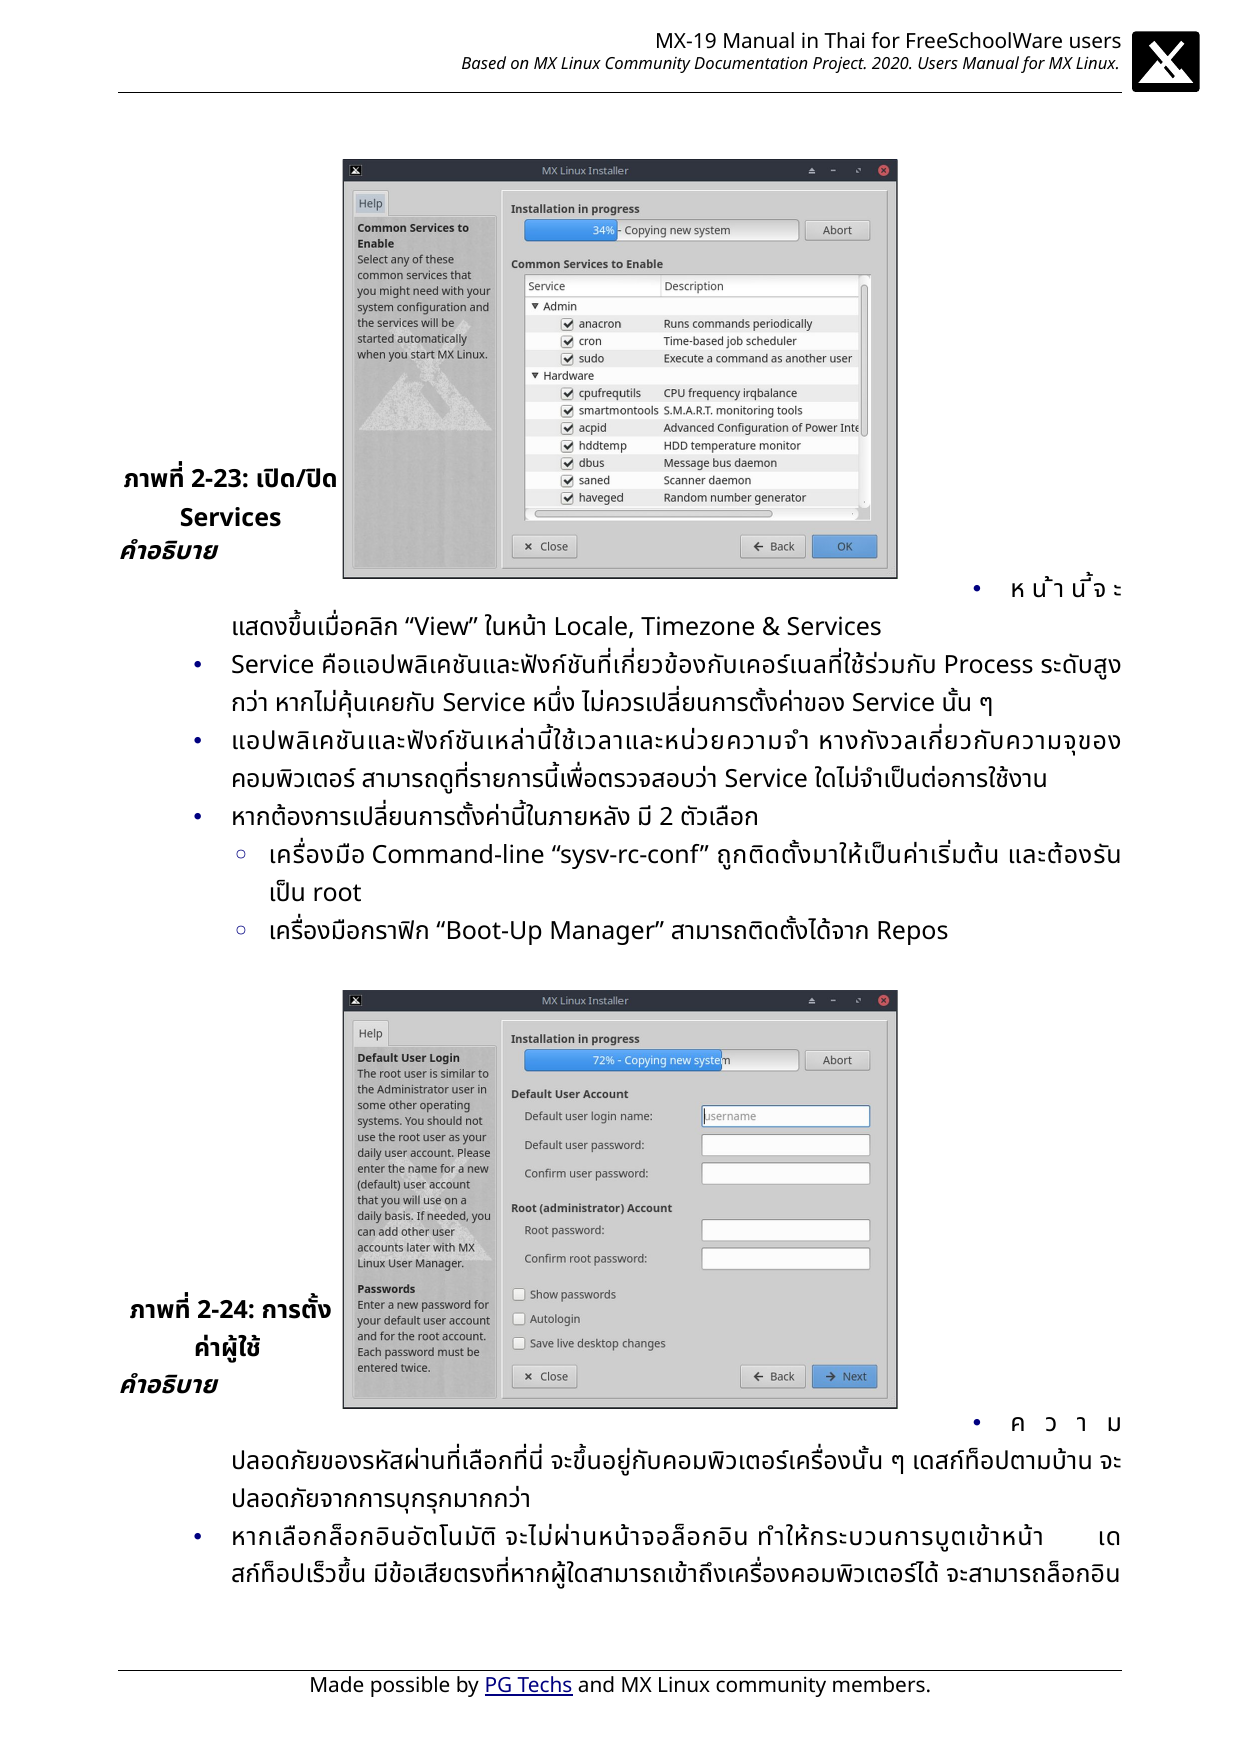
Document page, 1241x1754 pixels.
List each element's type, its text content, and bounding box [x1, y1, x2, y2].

list เครื่องมือกราฟิก “Boot-Up Manager” สามารถติดตั้งได้จาก Repos [231, 913, 1122, 951]
list Service คือแอปพลิเคชันและฟังก์ชันที่เกี่ยวข้องกับเคอร์เนลที่ใช้ร่วมกับProcess ระดับสูงกว่า หากไม่คุ้นเคยกับ Service หนึ่ง ไม่ควรเปลี่ยนการตั้งค่าของ Service นั้น ๆ [193, 647, 1122, 723]
list เครื่องมือCommand-line “sysv-rc-conf” ถูกติดตั้งมาให้เป็นค่าเริ่มต้น และต้องรันเป็น root [231, 837, 1122, 913]
list หากต้องการเปลี่ยนการตั้งค่านี้ในภายหลัง มี 2 ตัวเลือก [193, 799, 1122, 837]
list แอปพลิเคชันและฟังก์ชันเหล่านี้ใช้เวลาและหน่วยความจำ หางกังวลเกี่ยวกับความจุของคอมพิวเตอร์ สามารถดูที่รายการนี้เพื่อตรวจสอบว่า Service ใดไม่จำเป็นต่อการใช้งาน [193, 723, 1122, 799]
picture [342, 990, 898, 1409]
text [898, 533, 1122, 571]
text [898, 1367, 1122, 1405]
text ภาพที่ 2-24: การตั้งค่าผู้ใช้ [118, 1291, 342, 1367]
picture [342, 159, 898, 579]
text [898, 461, 1122, 533]
list หากเลือกล็อกอินอัตโนมัติ จะไม่ผ่านหน้าจอล็อกอิน ทำให้กระบวนการบูตเข้าหน้า เดสก์ท็อปเร็วขึ้น มีข้อเสียตรงที่หากผู้ใดสามารถเข้าถึงเครื่องคอมพิวเตอร์ได้ จะสามารถล็อกอิน [193, 1518, 1122, 1594]
text ภาพที่ 2-23: เปิด/ปิด Services [118, 461, 342, 533]
text คำอธิบาย [118, 533, 342, 571]
list หน้านี้จะแสดงขึ้นเมื่อคลิก “View” ในหน้า Locale, Timezone & Services [193, 571, 1122, 647]
text คำอธิบาย [118, 1367, 342, 1405]
text [898, 1291, 1122, 1367]
list ความปลอดภัยของรหัสผ่านที่เลือกที่นี่ จะขึ้นอยู่กับคอมพิวเตอร์เครื่องนั้น ๆ เดสก์ท็อปตามบ้าน จะปลอดภัยจากการบุกรุกมากกว่า [193, 1405, 1122, 1518]
